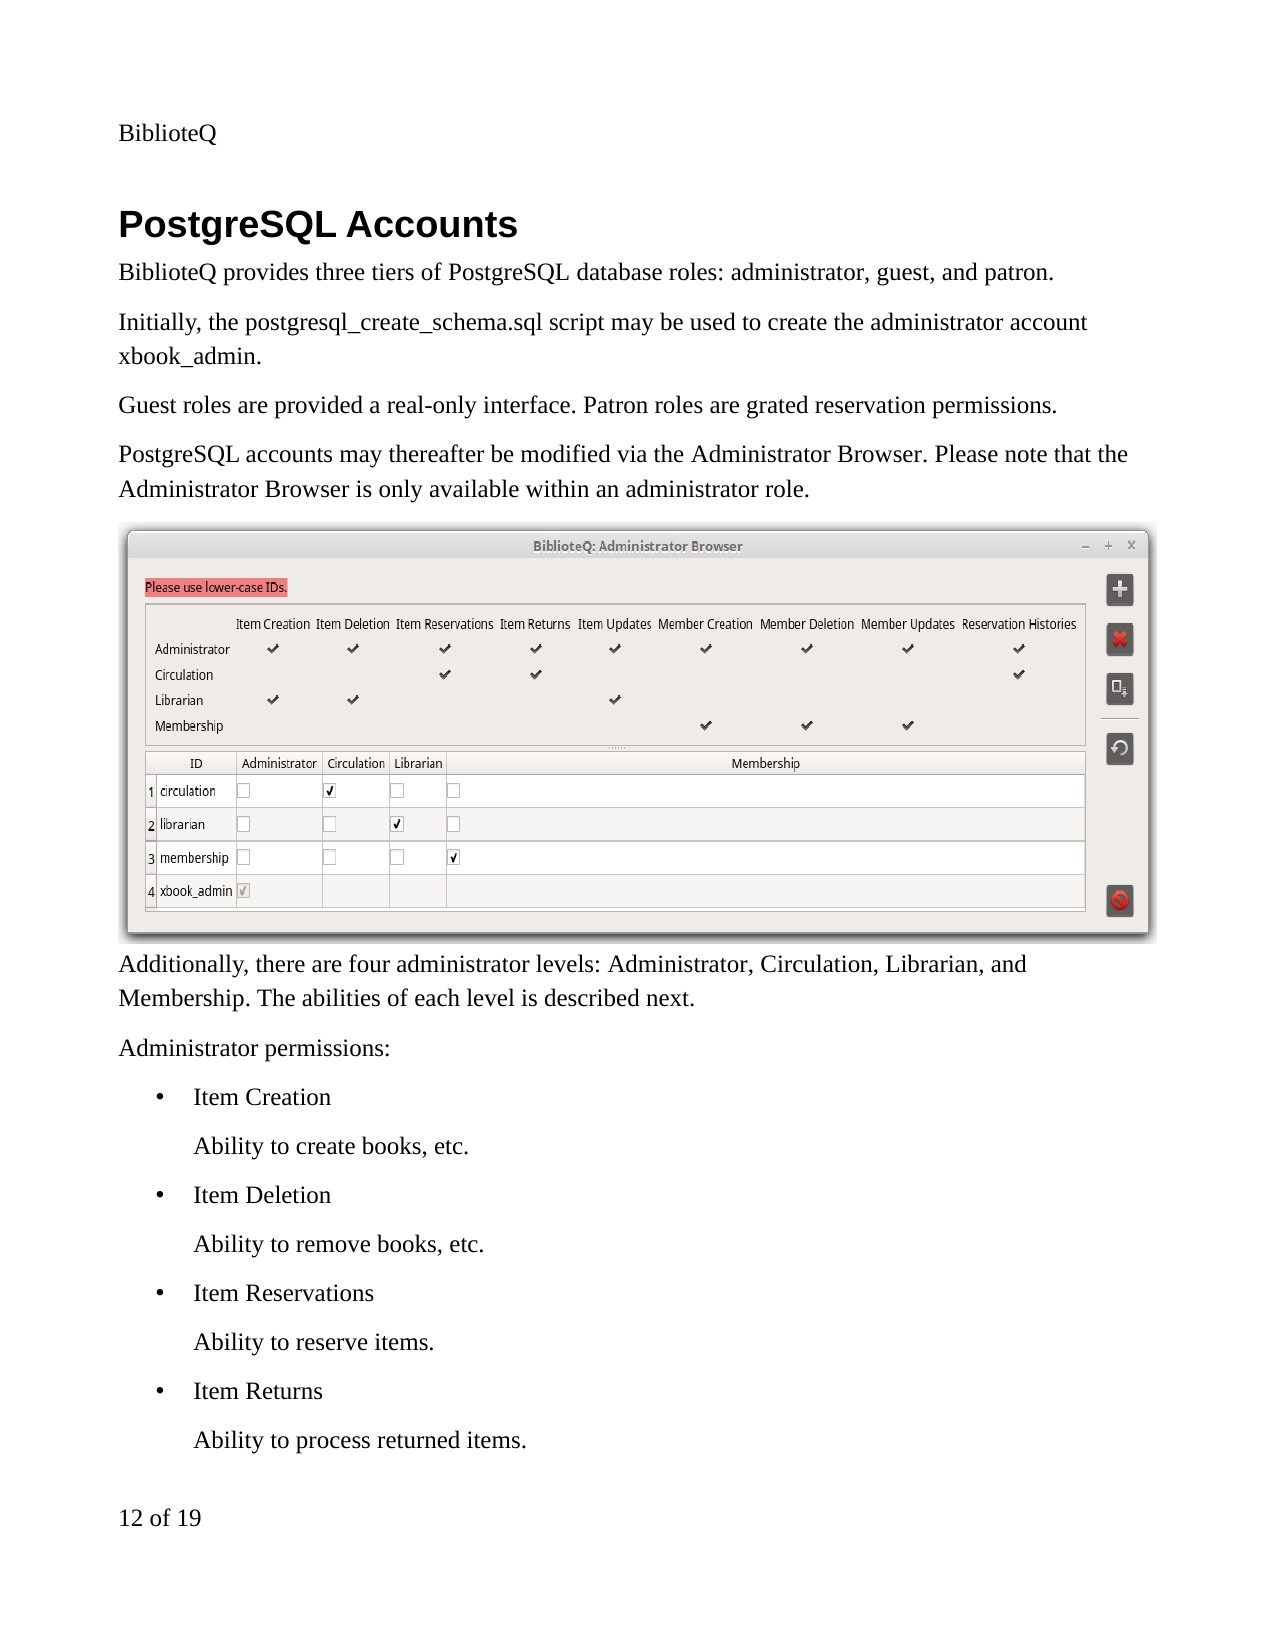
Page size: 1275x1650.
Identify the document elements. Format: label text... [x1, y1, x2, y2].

text Guest roles are provided a real-only interface. Patron roles are grated reservation permissions. [118, 390, 1157, 419]
list Item Returns [156, 1376, 1157, 1405]
list Ability to reserve items. [156, 1327, 1157, 1356]
list Item Reservations [156, 1278, 1157, 1307]
text BiblioteQ provides three tiers of PostgreSQL database roles: administrator, guest, and patron. [118, 257, 1157, 286]
list Ability to create books, etc. [156, 1131, 1157, 1159]
picture [118, 522, 1157, 944]
list Item Deletion [156, 1180, 1157, 1208]
list Ability to remove books, etc. [156, 1229, 1157, 1258]
text Administrator permissions: [118, 1033, 1157, 1061]
subtitle PostgreSQL Accounts [118, 201, 1157, 245]
list Ability to process returned items. [156, 1425, 1157, 1454]
text Additionally, there are four administrator levels: Administrator, Circulation, Librarian, and Membership. The abilities of each level is described next. [118, 944, 1157, 1012]
text Initially, the postgresql_create_schema.sql script may be used to create the administrator account xbook_admin. [118, 307, 1157, 370]
list Item Creation [156, 1082, 1157, 1110]
text PostgreSQL accounts may thereafter be modified via the Administrator Browser. Please note that the Administrator Browser is only available within an administrator role. [118, 439, 1157, 502]
